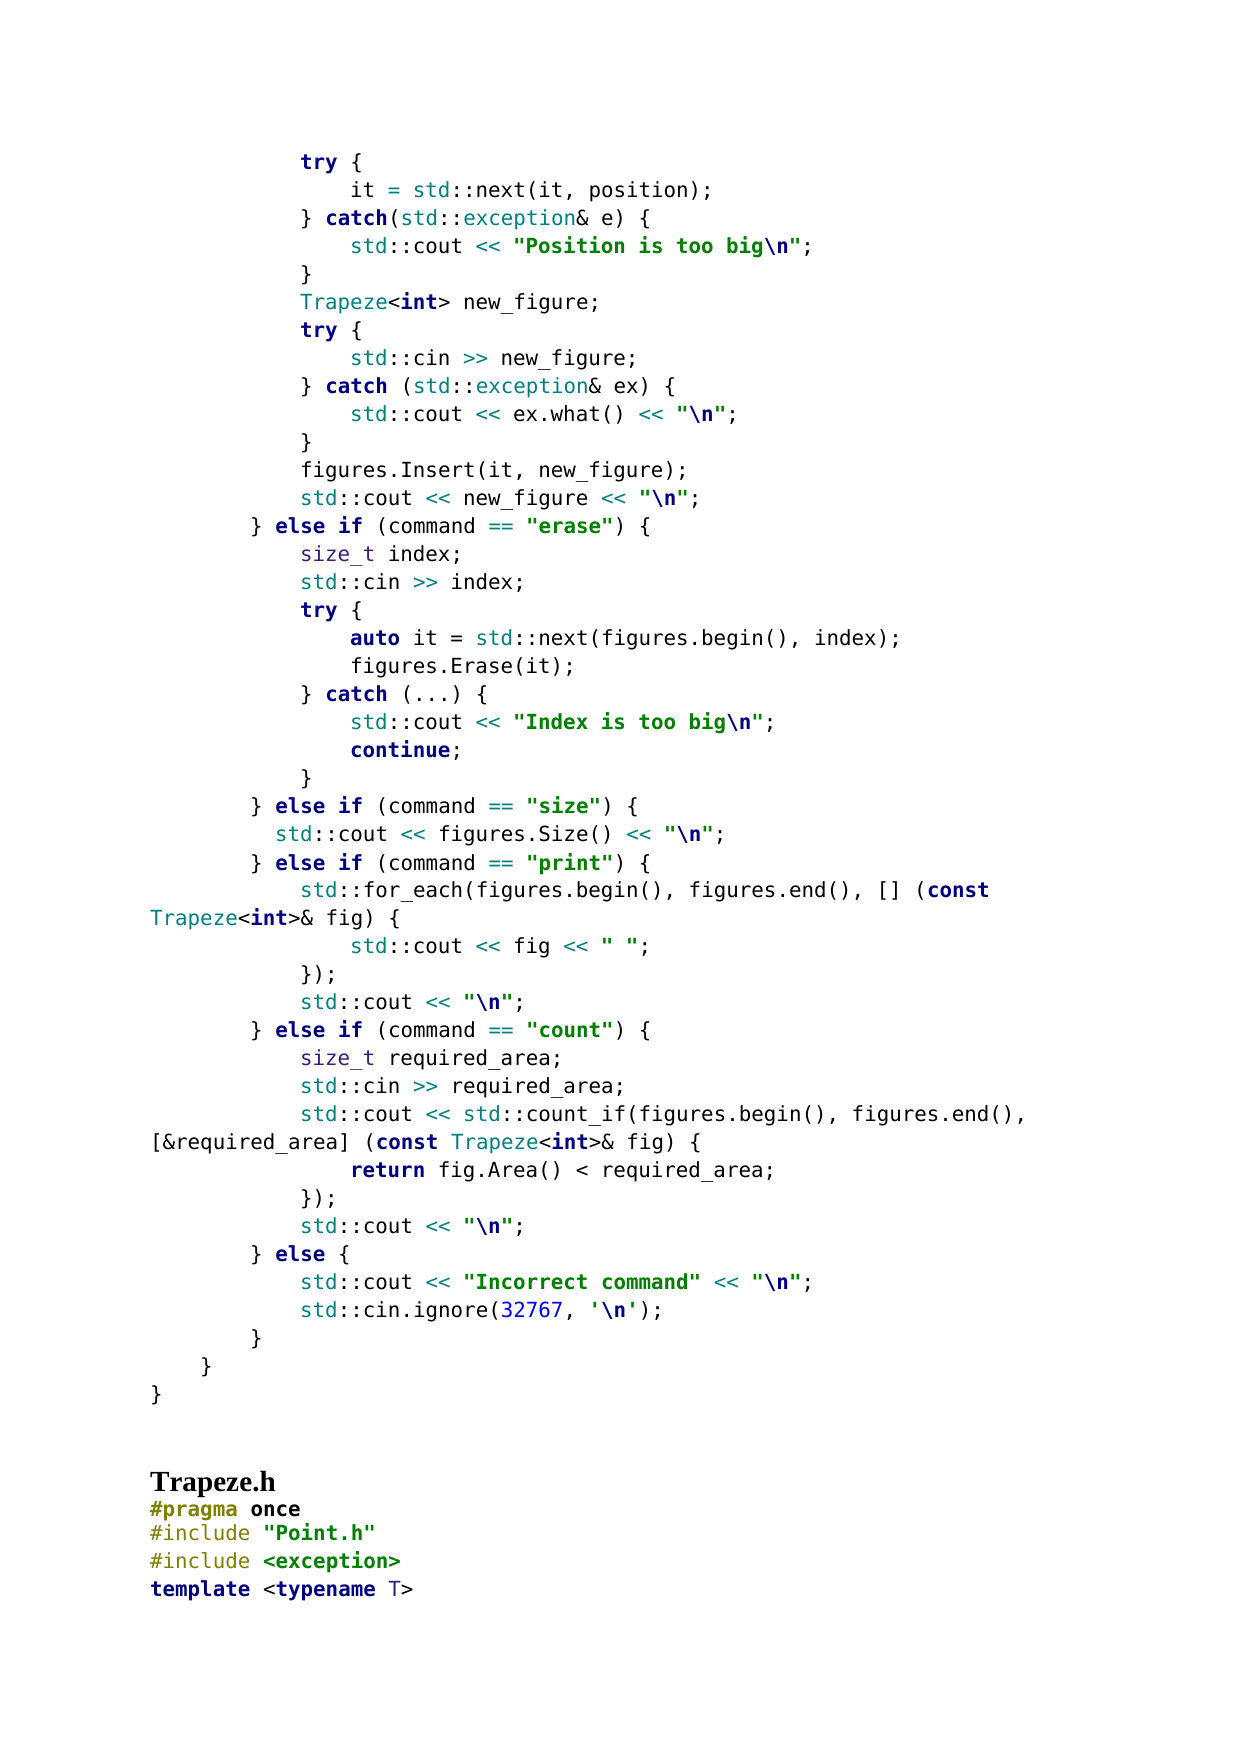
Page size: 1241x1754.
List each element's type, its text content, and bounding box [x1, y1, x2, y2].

text template <typename T> [150, 1577, 1090, 1601]
text } catch (std::exception& ex) { [150, 374, 1090, 398]
text } [150, 766, 1090, 791]
text figures.Erase(it); [150, 654, 1090, 679]
text std::cout << new_figure << "\n"; [150, 486, 1090, 511]
text } else if (command == "print") { [150, 851, 1090, 875]
text std::cout << "\n"; [150, 990, 1090, 1014]
text figures.Insert(it, new_figure); [150, 458, 1090, 482]
text size_t index; [150, 542, 1090, 567]
text std::cout << figures.Size() << "\n"; [150, 822, 1090, 847]
text try { [150, 150, 1090, 174]
text } else if (command == "size") { [150, 794, 1090, 819]
text }); [150, 1186, 1090, 1210]
text #include <exception> [150, 1549, 1090, 1573]
text return fig.Area() < required_area; [150, 1158, 1090, 1182]
text #include "Point.h" [150, 1521, 1090, 1546]
text Trapeze<int> new_figure; [150, 290, 1090, 314]
text size_t required_area; [150, 1046, 1090, 1071]
text } [150, 1354, 1090, 1378]
text } catch(std::exception& e) { [150, 206, 1090, 230]
text try { [150, 598, 1090, 623]
text }); [150, 962, 1090, 986]
text } catch (...) { [150, 682, 1090, 707]
text } else if (command == "erase") { [150, 514, 1090, 538]
text } else { [150, 1242, 1090, 1266]
text std::cout << fig << " "; [150, 934, 1090, 958]
text std::cout << std::count_if(figures.begin(), figures.end(), [&required_area] (const Trapeze<int>& fig) { [150, 1102, 1090, 1154]
text std::cout << "\n"; [150, 1214, 1090, 1238]
text } [150, 1382, 1090, 1406]
text #pragma once [150, 1497, 1090, 1521]
text continue; [150, 738, 1090, 763]
text } [150, 430, 1090, 454]
text Trapeze.h [150, 1464, 1090, 1497]
text } [150, 1326, 1090, 1350]
text std::cout << "Incorrect command" << "\n"; [150, 1270, 1090, 1294]
text it = std::next(it, position); [150, 178, 1090, 202]
text auto it = std::next(figures.begin(), index); [150, 626, 1090, 651]
text try { [150, 318, 1090, 342]
text std::cout << "Position is too big\n"; [150, 234, 1090, 258]
text std::cin >> new_figure; [150, 346, 1090, 370]
text std::cout << ex.what() << "\n"; [150, 402, 1090, 426]
text std::cin >> index; [150, 570, 1090, 594]
text std::for_each(figures.begin(), figures.end(), [] (const Trapeze<int>& fig) { [150, 878, 1090, 931]
text } else if (command == "count") { [150, 1018, 1090, 1042]
text std::cin >> required_area; [150, 1074, 1090, 1098]
text } [150, 262, 1090, 286]
text std::cin.ignore(32767, '\n'); [150, 1298, 1090, 1322]
text std::cout << "Index is too big\n"; [150, 710, 1090, 735]
